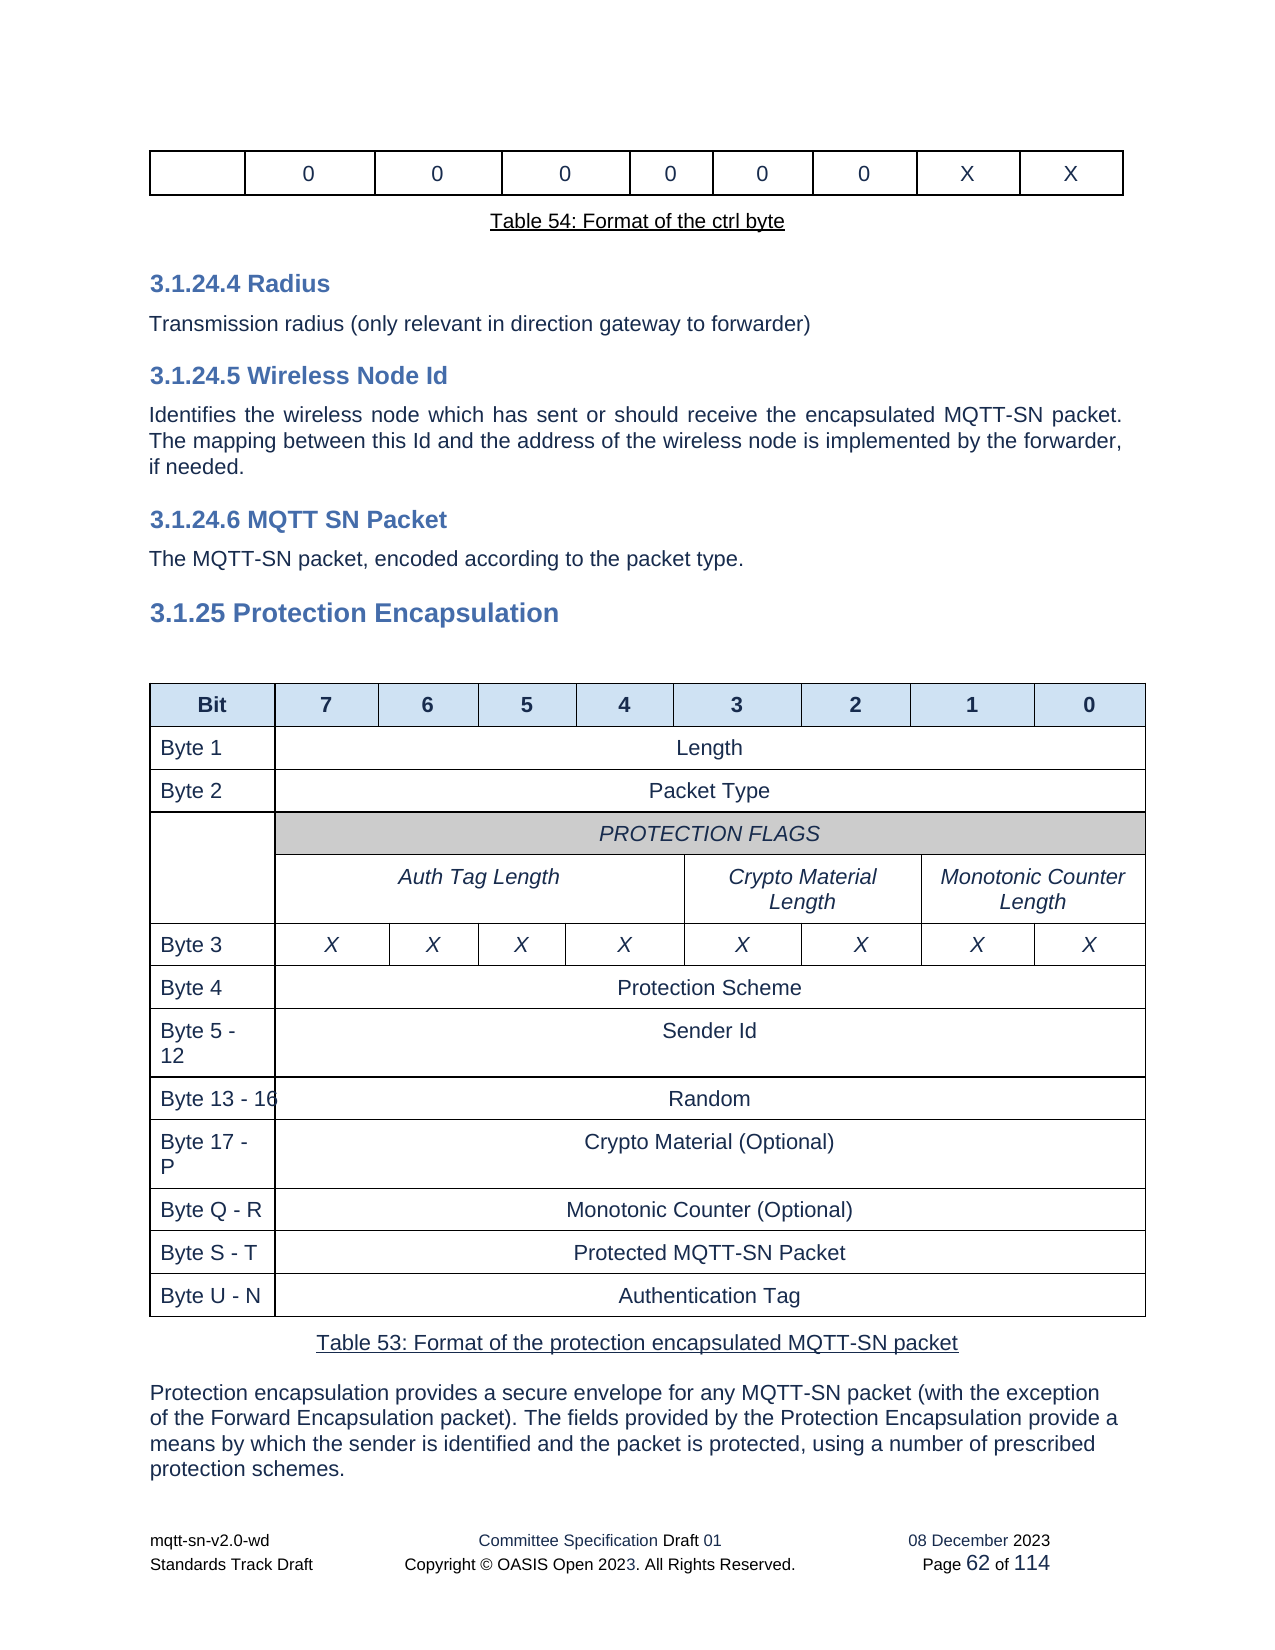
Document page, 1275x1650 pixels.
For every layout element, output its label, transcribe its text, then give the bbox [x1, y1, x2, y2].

table_cell [151, 813, 274, 922]
table_cell 0 [631, 152, 712, 194]
text Table 53: Format of the protection encapsulated MQTT-SN packet [150, 1330, 1124, 1355]
table_cell X [918, 152, 1019, 194]
table_cell PROTECTION FLAGS [276, 813, 1145, 854]
table_cell [151, 152, 244, 194]
table_header 4 [577, 684, 673, 726]
table_header 7 [276, 684, 378, 726]
table_cell X [479, 924, 565, 965]
table_header 0 [1035, 684, 1145, 726]
table_cell Random [276, 1078, 1145, 1119]
text Table 54: Format of the ctrl byte [150, 208, 1125, 232]
table_cell Length [276, 727, 1145, 768]
table_cell Protected MQTT-SN Packet [276, 1231, 1145, 1273]
table_cell Monotonic Counter (Optional) [276, 1189, 1145, 1230]
table_cell 0 [376, 152, 501, 194]
table_cell Authentication Tag [276, 1274, 1145, 1316]
table_header 6 [379, 684, 478, 726]
table_cell Byte U - N [151, 1274, 274, 1316]
table_header 1 [911, 684, 1034, 726]
table_cell Byte Q - R [151, 1189, 274, 1230]
table_cell Monotonic Counter Length [922, 855, 1145, 922]
table_cell Byte 5 - 12 [151, 1009, 274, 1076]
table_cell Byte 2 [151, 770, 274, 811]
table_cell Byte 17 - P [151, 1120, 274, 1187]
subtitle 3.1.24.5 Wireless Node Id [150, 361, 1124, 390]
table_cell 0 [814, 152, 916, 194]
text The MQTT-SN packet, encoded according to the packet type. [148, 546, 1124, 571]
table_cell Byte 1 [151, 727, 274, 768]
table_header 2 [802, 684, 910, 726]
table_cell X [1035, 924, 1145, 965]
table_cell Packet Type [276, 770, 1145, 811]
table_cell Byte 4 [151, 966, 274, 1008]
table_cell X [685, 924, 801, 965]
subtitle 3.1.24.4 Radius [150, 269, 1124, 298]
table_cell 0 [246, 152, 374, 194]
table_header Bit [151, 684, 274, 726]
table_cell X [390, 924, 478, 965]
table_cell Auth Tag Length [276, 855, 684, 922]
table_cell Crypto Material (Optional) [276, 1120, 1145, 1187]
text Identifies the wireless node which has sent or should receive the encapsulated MQTT-SN packet. The mapping between this Id and the address of the wireless node is implemented by the forwarder, if needed. [148, 402, 1124, 479]
subtitle 3.1.24.6 MQTT SN Packet [150, 505, 1124, 534]
table_cell 0 [503, 152, 629, 194]
table_header 3 [674, 684, 801, 726]
table_cell X [1021, 152, 1122, 194]
table_cell Byte 13 - 16 [151, 1078, 274, 1119]
text Protection encapsulation provides a secure envelope for any MQTT-SN packet (with the exception of the Forward Encapsulation packet). The fields provided by the Protection Encapsulation provide a means by which the sender is identified and the packet is protected, using a number of prescribed protection schemes. [149, 1380, 1124, 1481]
text Transmission radius (only relevant in direction gateway to forwarder) [148, 311, 1124, 336]
table_cell Sender Id [276, 1009, 1145, 1076]
table_cell Byte 3 [151, 924, 274, 965]
table_header 5 [479, 684, 576, 726]
table_cell X [276, 924, 389, 965]
table_cell X [566, 924, 684, 965]
table_cell Byte S - T [151, 1231, 274, 1273]
table_cell X [922, 924, 1034, 965]
subtitle 3.1.25 Protection Encapsulation [150, 597, 1124, 628]
table_cell Protection Scheme [276, 966, 1145, 1008]
table_cell 0 [714, 152, 812, 194]
table_cell X [802, 924, 921, 965]
table_cell Crypto Material Length [685, 855, 921, 922]
